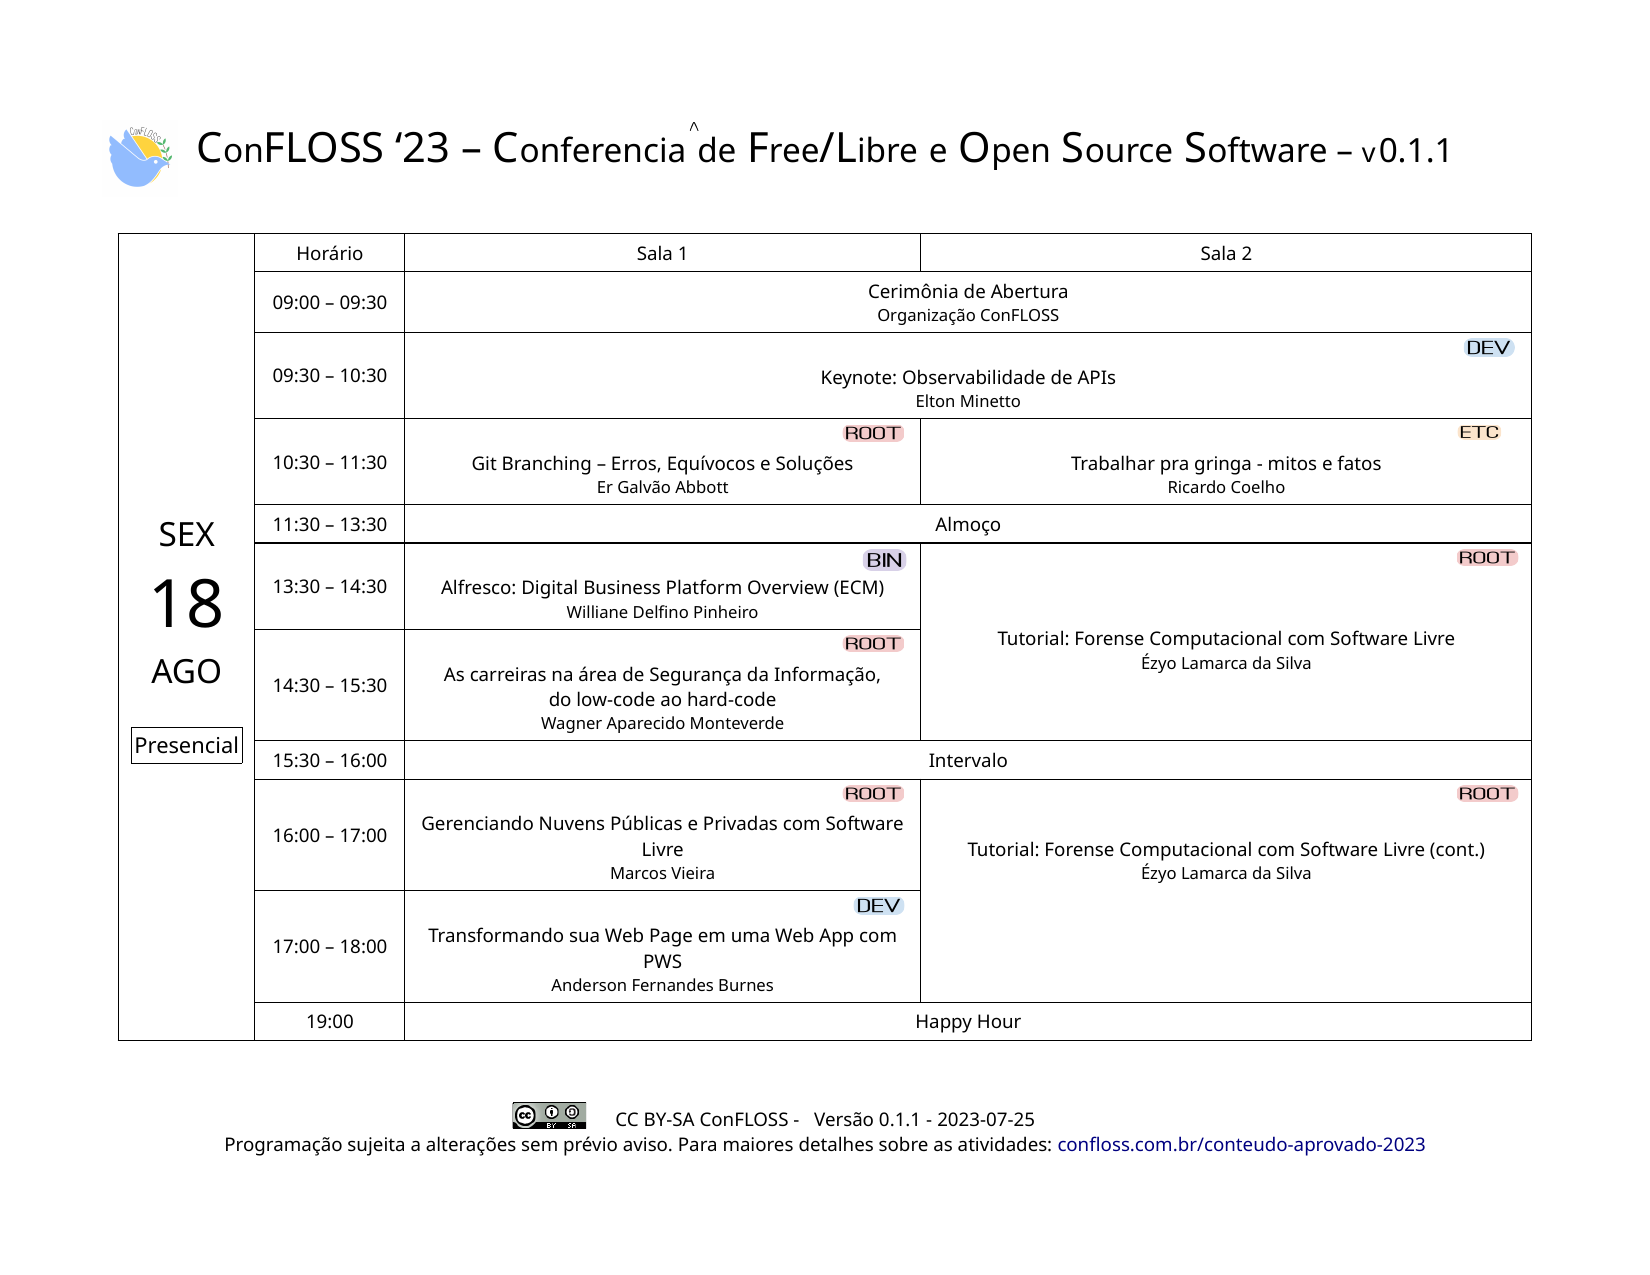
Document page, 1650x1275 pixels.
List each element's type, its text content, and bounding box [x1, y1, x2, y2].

table_header SEX 18 AGO Presencial [119, 234, 254, 1040]
table_cell 14:30 – 15:30 [255, 630, 404, 740]
table_header Sala 1 [405, 234, 920, 271]
picture [842, 785, 904, 802]
table_cell Happy Hour [405, 1003, 1531, 1040]
table_header Horário [255, 234, 404, 271]
table_cell 09:30 – 10:30 [255, 333, 404, 418]
table_cell Alfresco: Digital Business Platform Overview (ECM) Williane Delfino Pinheiro [405, 544, 920, 629]
table_cell 15:30 – 16:00 [255, 741, 404, 778]
table_cell 13:30 – 14:30 [255, 544, 404, 629]
picture [1463, 338, 1515, 357]
table_cell Gerenciando Nuvens Públicas e Privadas com Software Livre Marcos Vieira [405, 780, 920, 890]
picture [1457, 425, 1502, 440]
table_cell 09:00 – 09:30 [255, 272, 404, 332]
picture [1457, 549, 1519, 566]
picture [689, 122, 699, 131]
table_cell Cerimônia de Abertura Organização ConFLOSS [405, 272, 1531, 332]
table_cell 17:00 – 18:00 [255, 891, 404, 1002]
table_cell Almoço [405, 505, 1531, 542]
table_cell 11:30 – 13:30 [255, 505, 404, 542]
picture [512, 1102, 587, 1129]
table_cell Intervalo [405, 741, 1531, 778]
table_cell Trabalhar pra gringa - mitos e fatos Ricardo Coelho [921, 419, 1531, 504]
table_cell Git Branching – Erros, Equívocos e Soluções Er Galvão Abbott [405, 419, 920, 504]
picture [1457, 785, 1519, 802]
table_header Sala 2 [921, 234, 1531, 271]
table_cell Transformando sua Web Page em uma Web App com PWS Anderson Fernandes Burnes [405, 891, 920, 1002]
table_cell 10:30 – 11:30 [255, 419, 404, 504]
table_cell Keynote: Observabilidade de APIs Elton Minetto [405, 333, 1531, 418]
table_cell As carreiras na área de Segurança da Informação, do low-code ao hard-code Wagner Aparecido Monteverde [405, 630, 920, 740]
table_cell Tutorial: Forense Computacional com Software Livre (cont.) Ézyo Lamarca da Silva [921, 780, 1531, 1002]
picture [842, 425, 904, 442]
table_cell 16:00 – 17:00 [255, 780, 404, 890]
table_cell 19:00 [255, 1003, 404, 1040]
picture [853, 897, 905, 915]
table_cell Tutorial: Forense Computacional com Software Livre Ézyo Lamarca da Silva [921, 544, 1531, 740]
picture [862, 549, 907, 571]
picture [842, 635, 904, 652]
